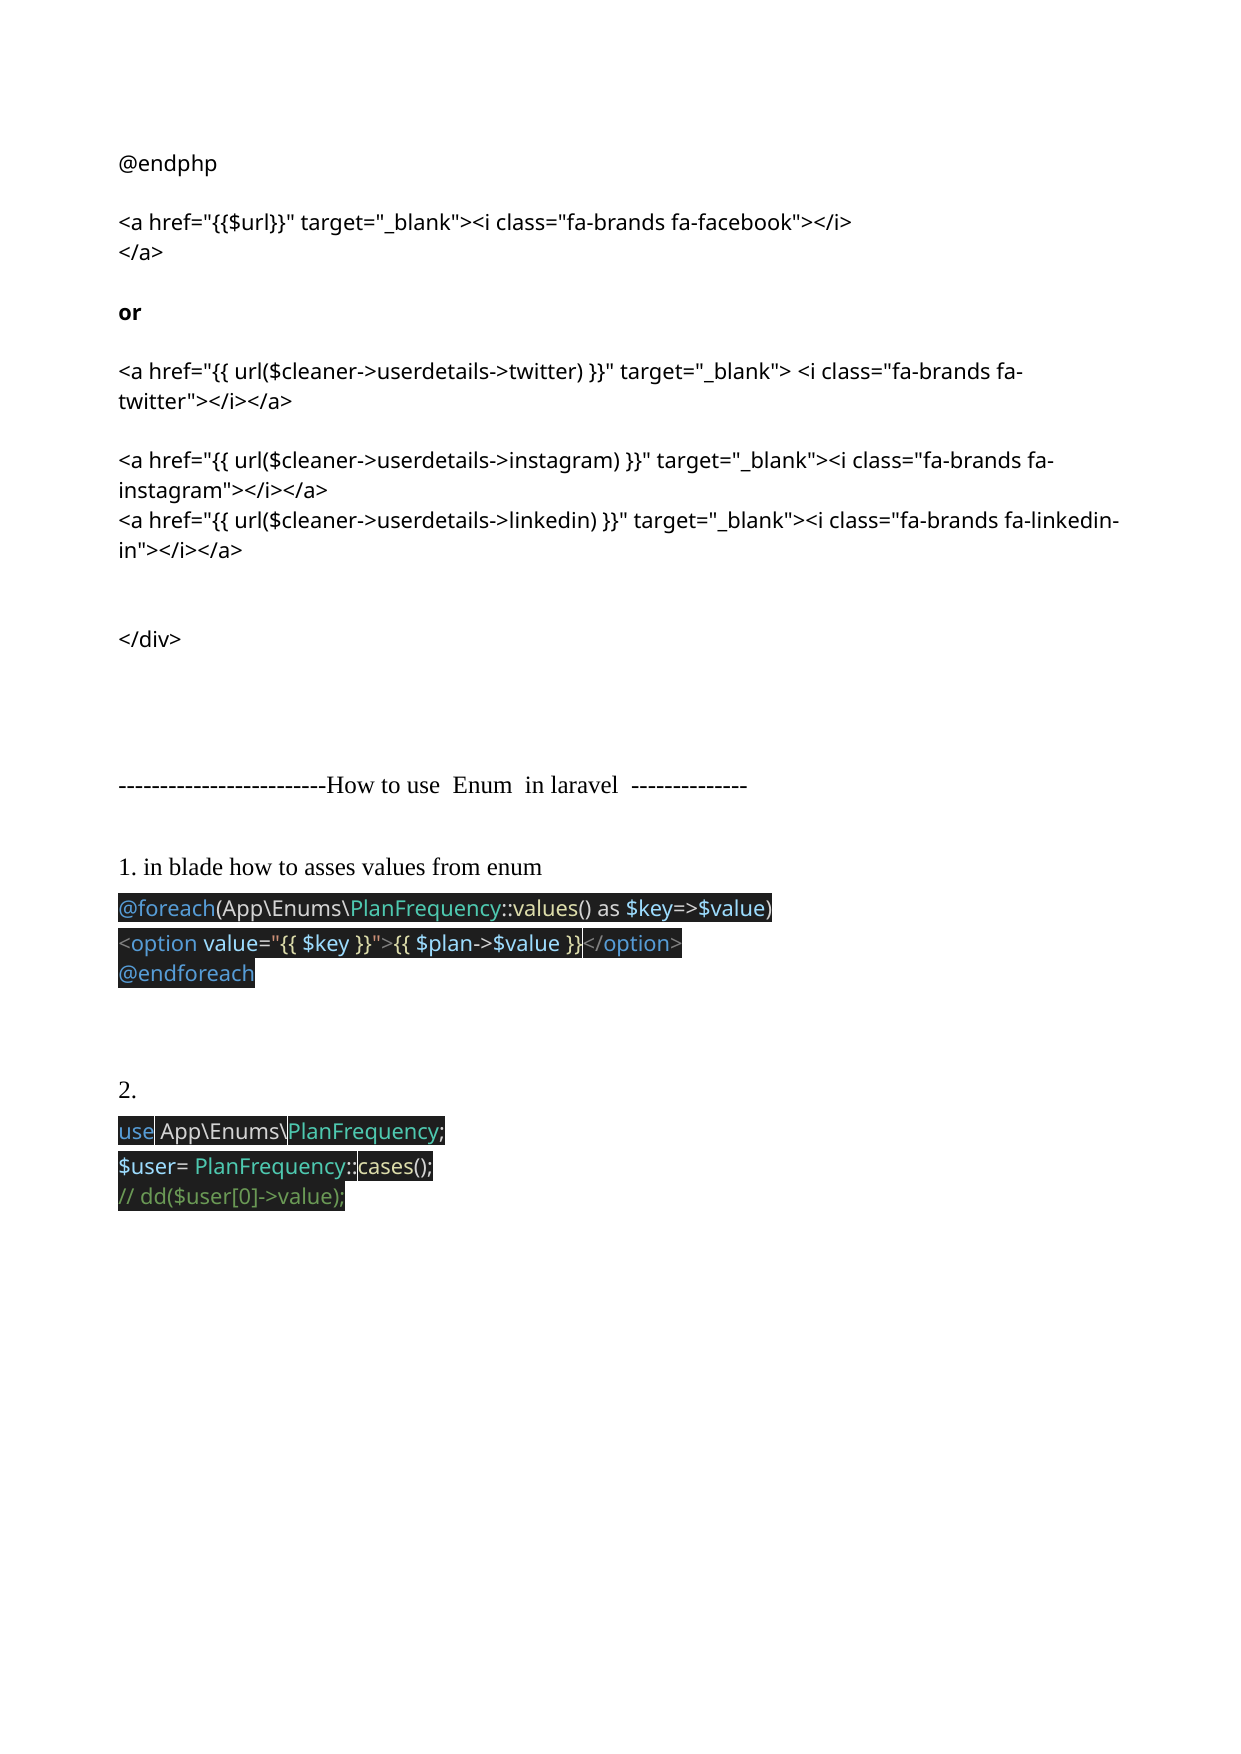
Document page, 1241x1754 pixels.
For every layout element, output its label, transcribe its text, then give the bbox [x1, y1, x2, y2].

text -------------------------How to use Enum in laravel -------------- [118, 771, 1122, 799]
text </a> [118, 237, 1122, 267]
text $user= PlanFrequency::cases(); [118, 1151, 1122, 1181]
text @endphp [118, 148, 1122, 178]
text or [118, 297, 1122, 326]
text use App\Enums\PlanFrequency; [118, 1116, 1122, 1145]
text @foreach(App\Enums\PlanFrequency::values() as $key=>$value) [118, 892, 1122, 922]
text <option value="{{ $key }}">{{ $plan->$value }}</option> [118, 928, 1122, 958]
text <a href="{{ url($cleaner->userdetails->instagram) }}" target="_blank"><i class="fa-brands fa-instagram"></i></a> [118, 446, 1122, 505]
text <a href="{{ url($cleaner->userdetails->twitter) }}" target="_blank"> <i class="fa-brands fa-twitter"></i></a> [118, 356, 1122, 416]
text <a href="{{ url($cleaner->userdetails->linkedin) }}" target="_blank"><i class="fa-brands fa-linkedin-in"></i></a> [118, 505, 1122, 565]
text 1. in blade how to asses values from enum [118, 852, 1122, 881]
text <a href="{{$url}}" target="_blank"><i class="fa-brands fa-facebook"></i> [118, 207, 1122, 237]
text @endforeach [118, 958, 1122, 988]
text // dd($user[0]->value); [118, 1181, 1122, 1211]
text </div> [118, 624, 1122, 654]
text 2. [118, 1075, 1122, 1104]
